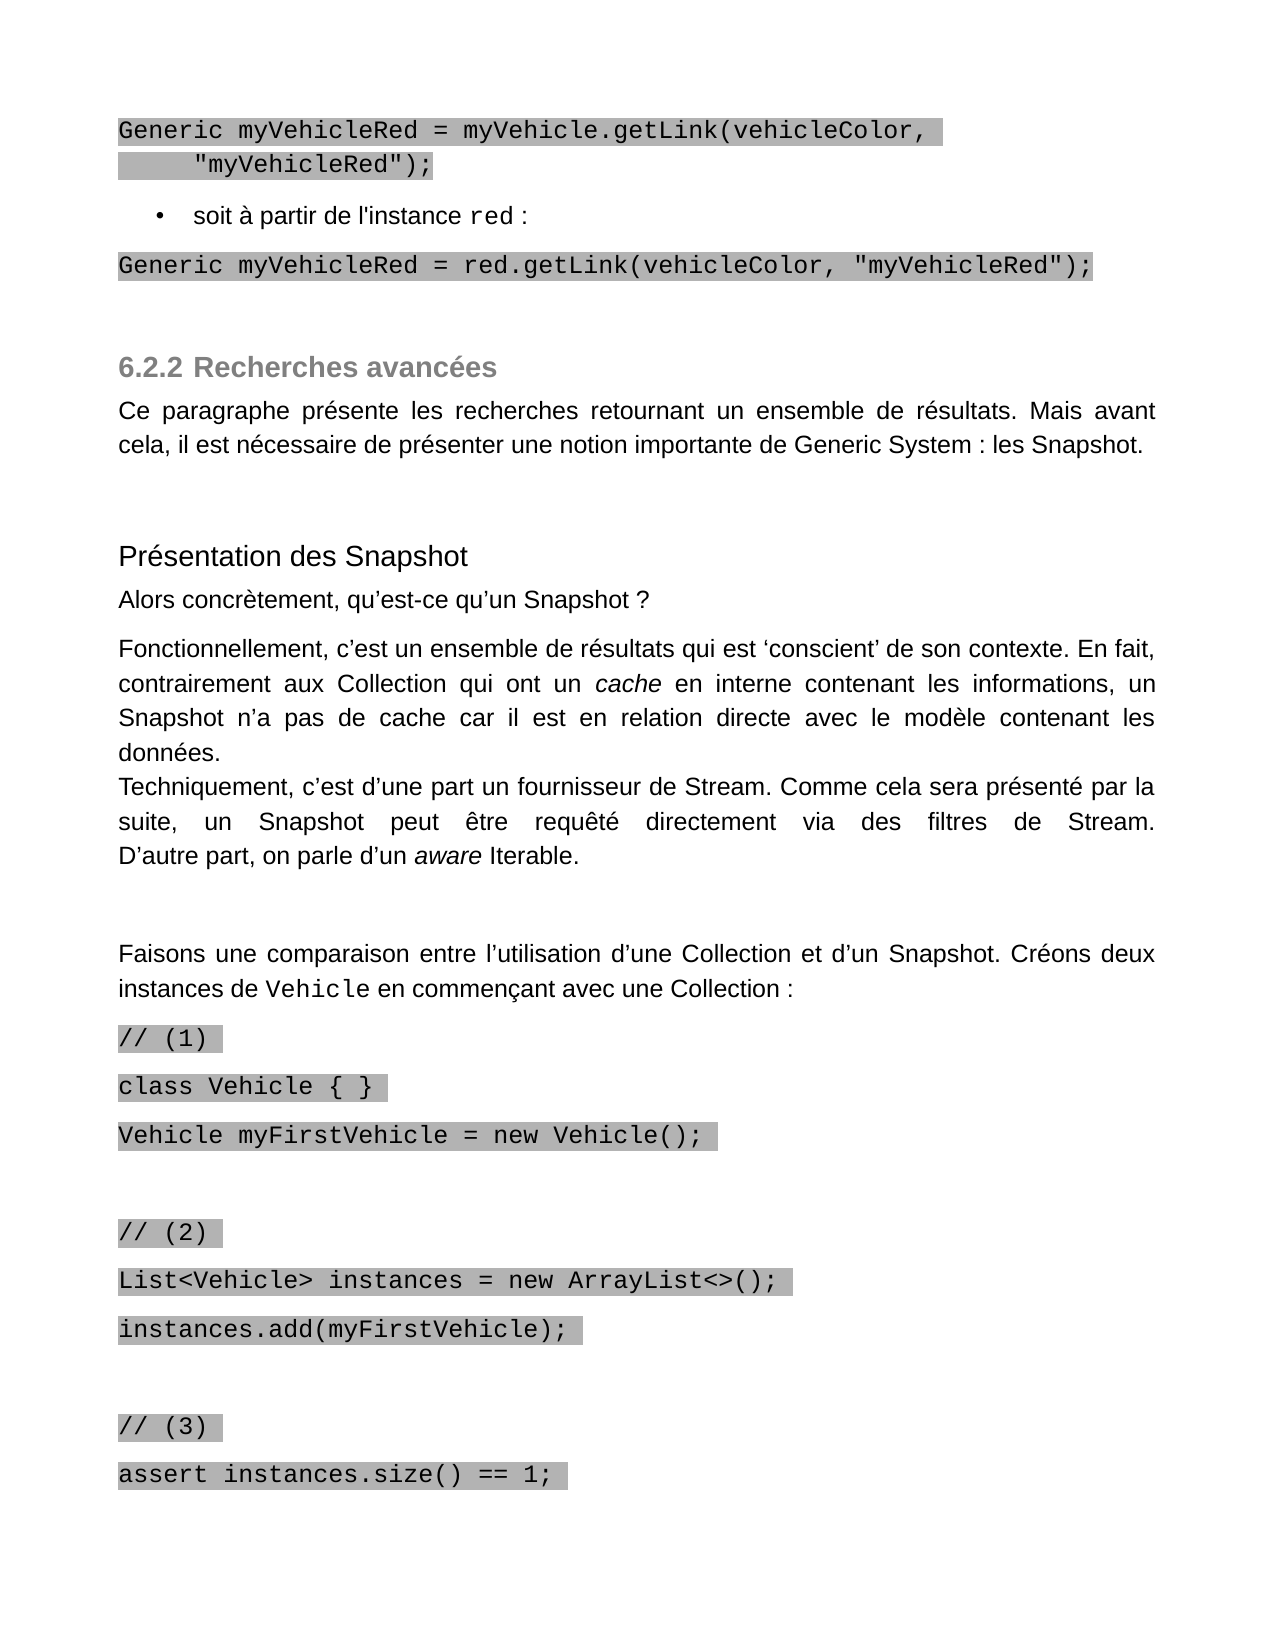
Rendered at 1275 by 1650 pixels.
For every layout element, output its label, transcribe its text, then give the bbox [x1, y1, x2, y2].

text Alors concrètement, qu’est-ce qu’un Snapshot ? [118, 585, 1157, 614]
text Ce paragraphe présente les recherches retournant un ensemble de résultats. Mais avant cela, il est nécessaire de présenter une notion importante de Generic System : les Snapshot. [118, 396, 1157, 459]
text // (1) [118, 1025, 1157, 1053]
text // (2) [118, 1219, 1157, 1248]
text List<Vehicle> instances = new ArrayList<>(); [118, 1268, 1157, 1296]
text assert instances.size() == 1; [118, 1462, 1157, 1490]
subtitle Recherches avancées [118, 350, 1157, 383]
list soit à partir de l'instance red : [156, 201, 1157, 232]
text Vehicle myFirstVehicle = new Vehicle(); [118, 1122, 1157, 1151]
text instances.add(myFirstVehicle); [118, 1316, 1157, 1345]
text // (3) [118, 1413, 1157, 1442]
text class Vehicle { } [118, 1074, 1157, 1102]
text Faisons une comparaison entre l’utilisation d’une Collection et d’un Snapshot. Créons deux instances de Vehicle en commençant avec une Collection : [118, 939, 1157, 1004]
text Generic myVehicleRed = red.getLink(vehicleColor, "myVehicleRed"); [118, 252, 1157, 281]
subtitle Présentation des Snapshot [118, 539, 1157, 572]
text Generic myVehicleRed = myVehicle.getLink(vehicleColor, "myVehicleRed"); [118, 118, 1157, 180]
text Fonctionnellement, c’est un ensemble de résultats qui est ‘conscient’ de son contexte. En fait, contrairement aux Collection qui ont un cache en interne contenant les informations, un Snapshot n’a pas de cache car il est en relation directe avec le modèle contenant les données. Techniquement, c’est d’une part un fournisseur de Stream. Comme cela sera présenté par la suite, un Snapshot peut être requêté directement via des filtres de Stream. D’autre part, on parle d’un aware Iterable. [118, 634, 1157, 870]
